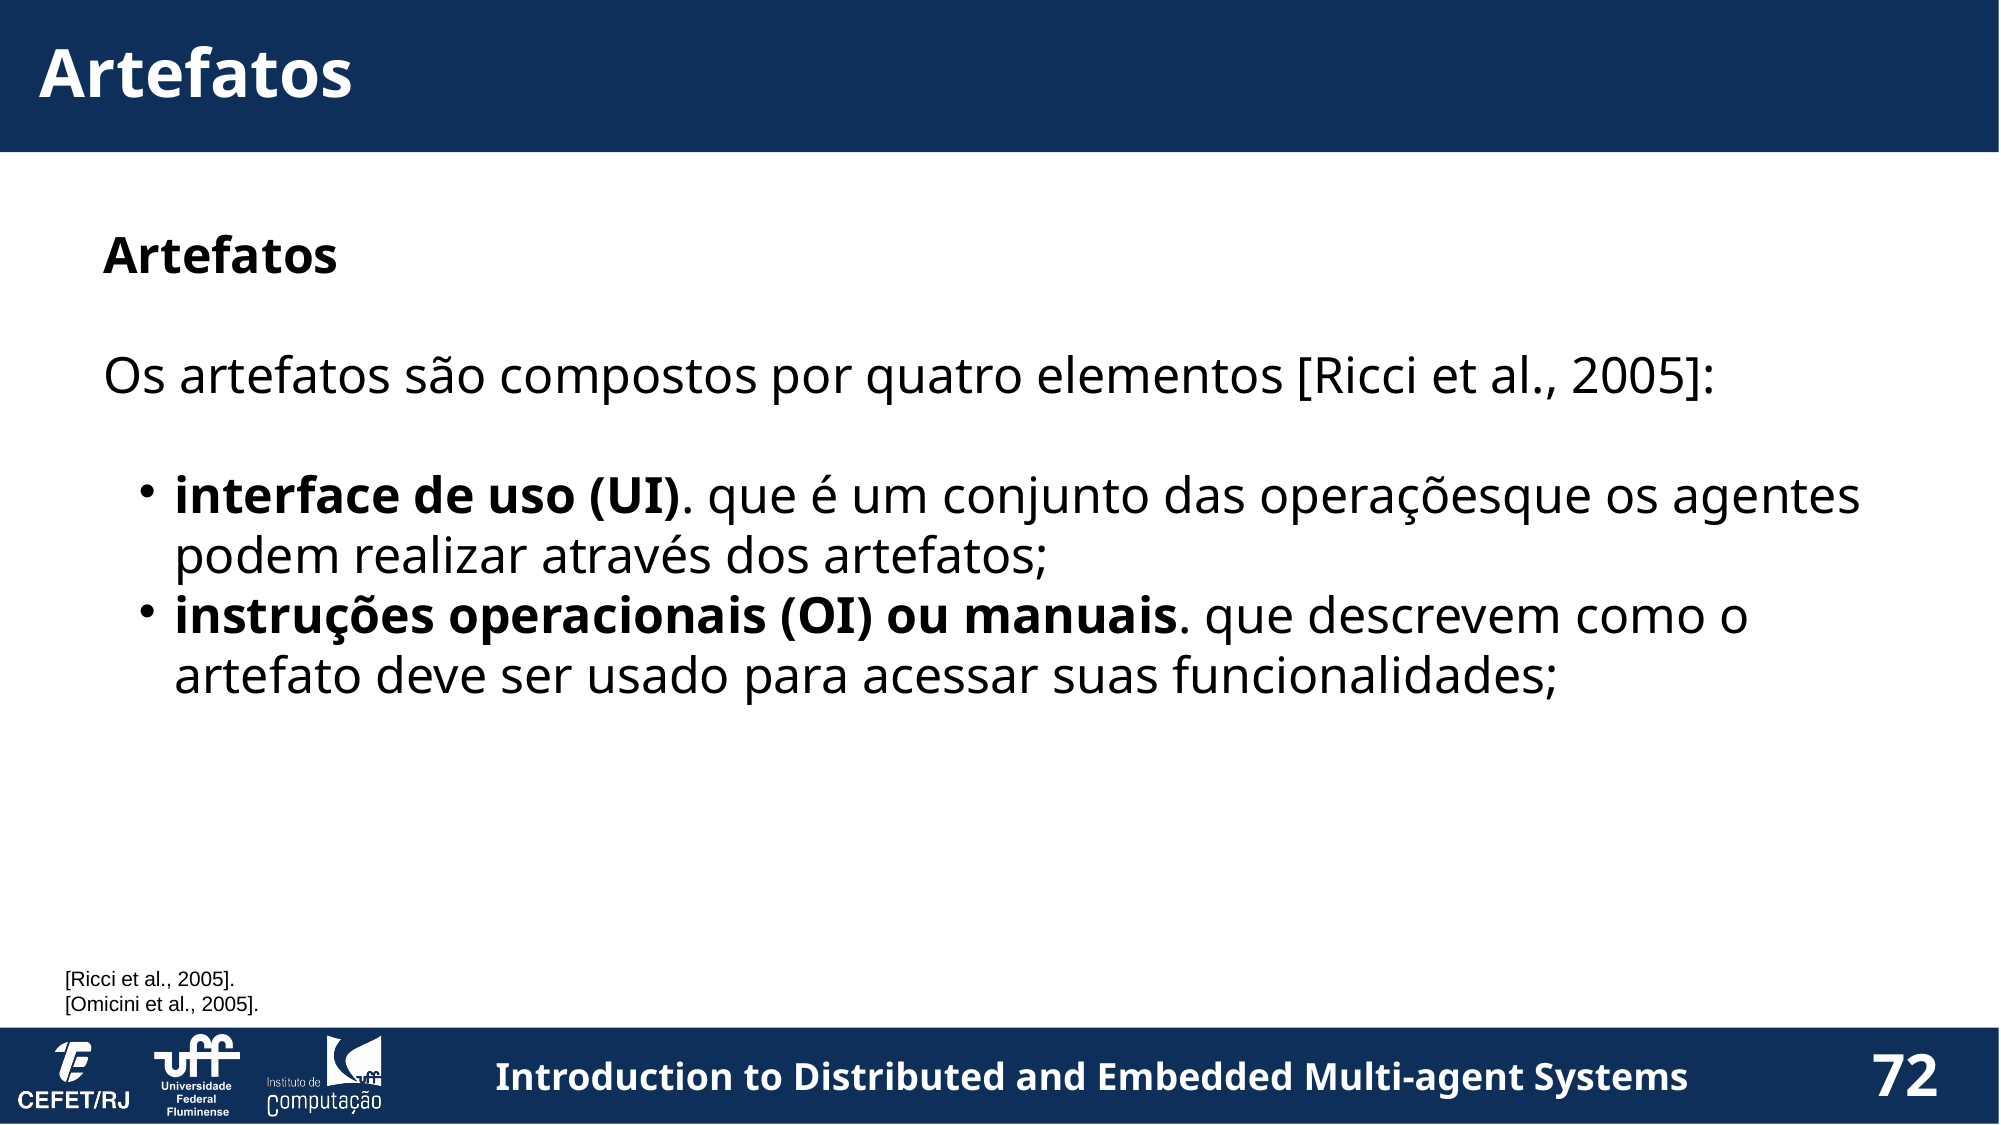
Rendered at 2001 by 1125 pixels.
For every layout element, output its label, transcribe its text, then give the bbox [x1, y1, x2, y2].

text_box Artefatos [25, 23, 1999, 119]
text_box [Ricci et al., 2005]. [Omicini et al., 2005]. [50, 958, 1969, 1024]
picture [265, 1033, 383, 1117]
picture [18, 1021, 129, 1125]
text_box Artefatos Os artefatos são compostos por quatro elementos [Ricci et al., 2005]: interface de uso (UI). que é um conjunto das operaçõesque os agentes podem realizar através dos artefatos; instruções operacionais (OI) ou manuais. que descrevem como o artefato deve ser usado para acessar suas funcionalidades; [88, 216, 1947, 712]
picture [153, 1033, 241, 1121]
